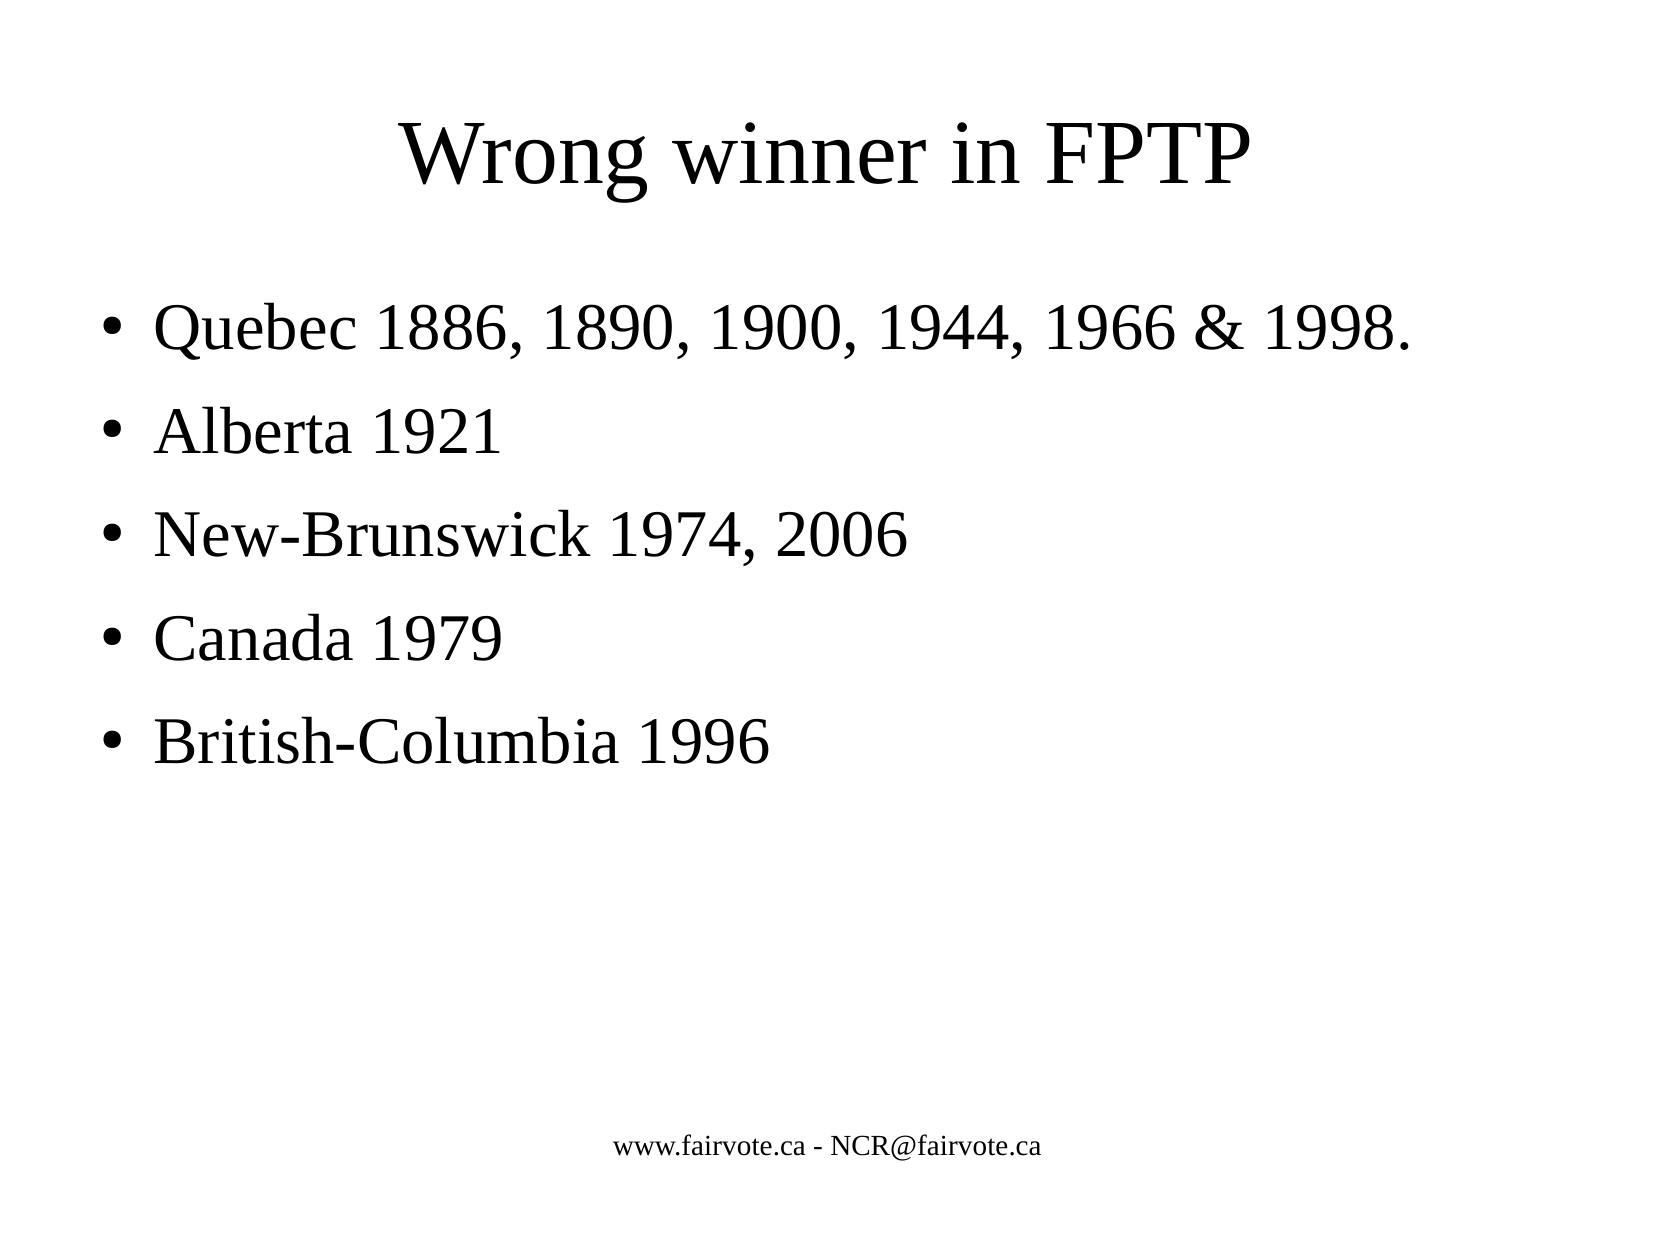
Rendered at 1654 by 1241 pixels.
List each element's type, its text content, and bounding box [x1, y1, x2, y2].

list Quebec 1886, 1890, 1900, 1944, 1966 & 1998. Alberta 1921 New-Brunswick 1974, 2006 Canada 1979 British-Columbia 1996 [82, 290, 1538, 1010]
title Wrong winner in FPTP [82, 49, 1571, 257]
